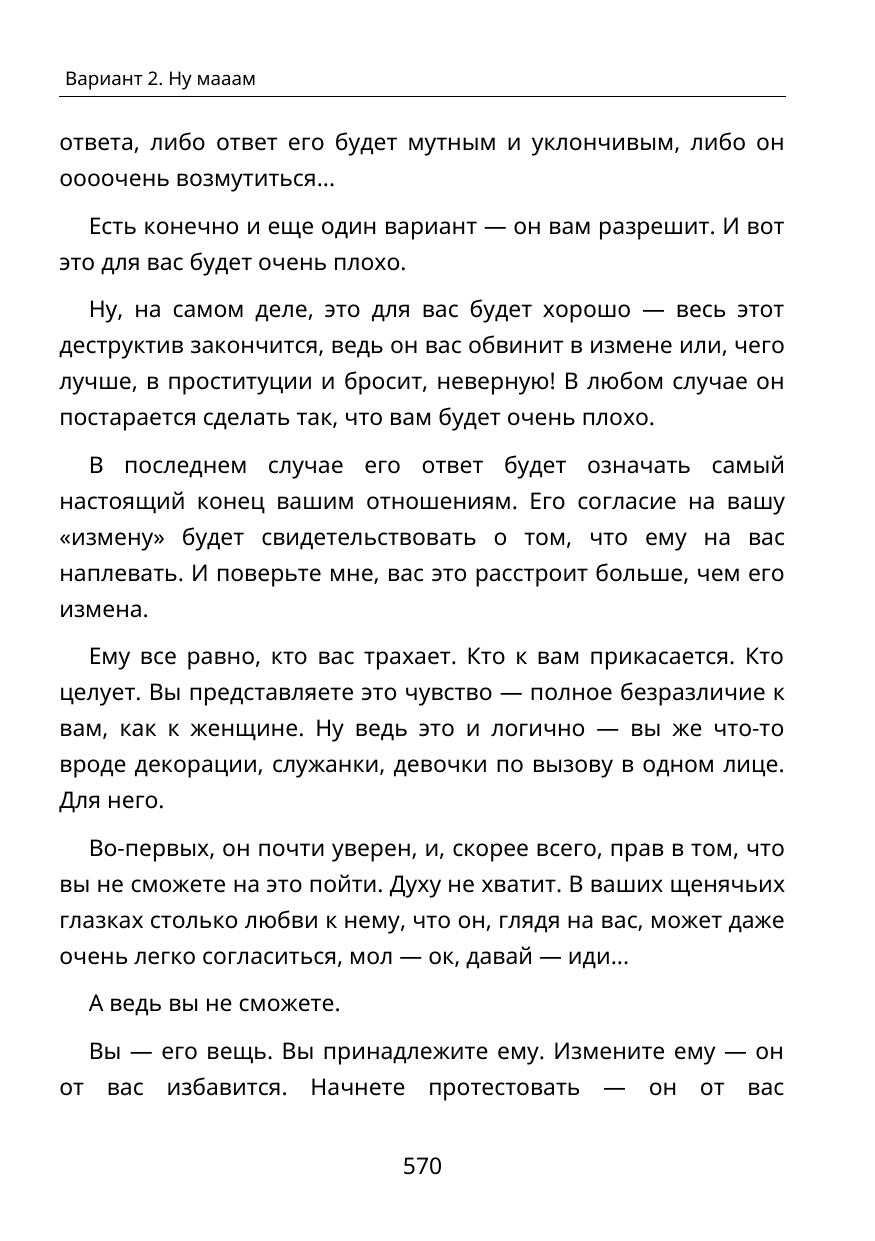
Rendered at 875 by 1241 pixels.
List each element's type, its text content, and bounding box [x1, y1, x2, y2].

text Ну, на самом деле, это для вас будет хорошо — весь этот деструктив закончится, ведь он вас обвинит в измене или, чего лучше, в проституции и бросит, неверную! В любом случае он постарается сделать так, что вам будет очень плохо. [59, 293, 786, 432]
text Ему все равно, кто вас трахает. Кто к вам прикасается. Кто целует. Вы представляете это чувство — полное безразличие к вам, как к женщине. Ну ведь это и логично — вы же что-то вроде декорации, служанки, девочки по вызову в одном лице. Для него. [59, 640, 786, 815]
text Во-первых, он почти уверен, и, скорее всего, прав в том, что вы не сможете на это пойти. Духу не хватит. В ваших щенячьих глазках столько любви к нему, что он, глядя на вас, может даже очень легко согласиться, мол — ок, давай — иди... [59, 832, 786, 971]
text ответа, либо ответ его будет мутным и уклончивым, либо он оооочень возмутиться... [59, 126, 786, 193]
text Вы — его вещь. Вы принадлежите ему. Измените ему — он от вас избавится. Начнете протестовать — он от вас [59, 1035, 786, 1102]
text А ведь вы не сможете. [59, 987, 786, 1018]
text В последнем случае его ответ будет означать самый настоящий конец вашим отношениям. Его согласие на вашу «измену» будет свидетельствовать о том, что ему на вас наплевать. И поверьте мне, вас это расстроит больше, чем его измена. [59, 449, 786, 624]
text Есть конечно и еще один вариант — он вам разрешит. И вот это для вас будет очень плохо. [59, 210, 786, 277]
